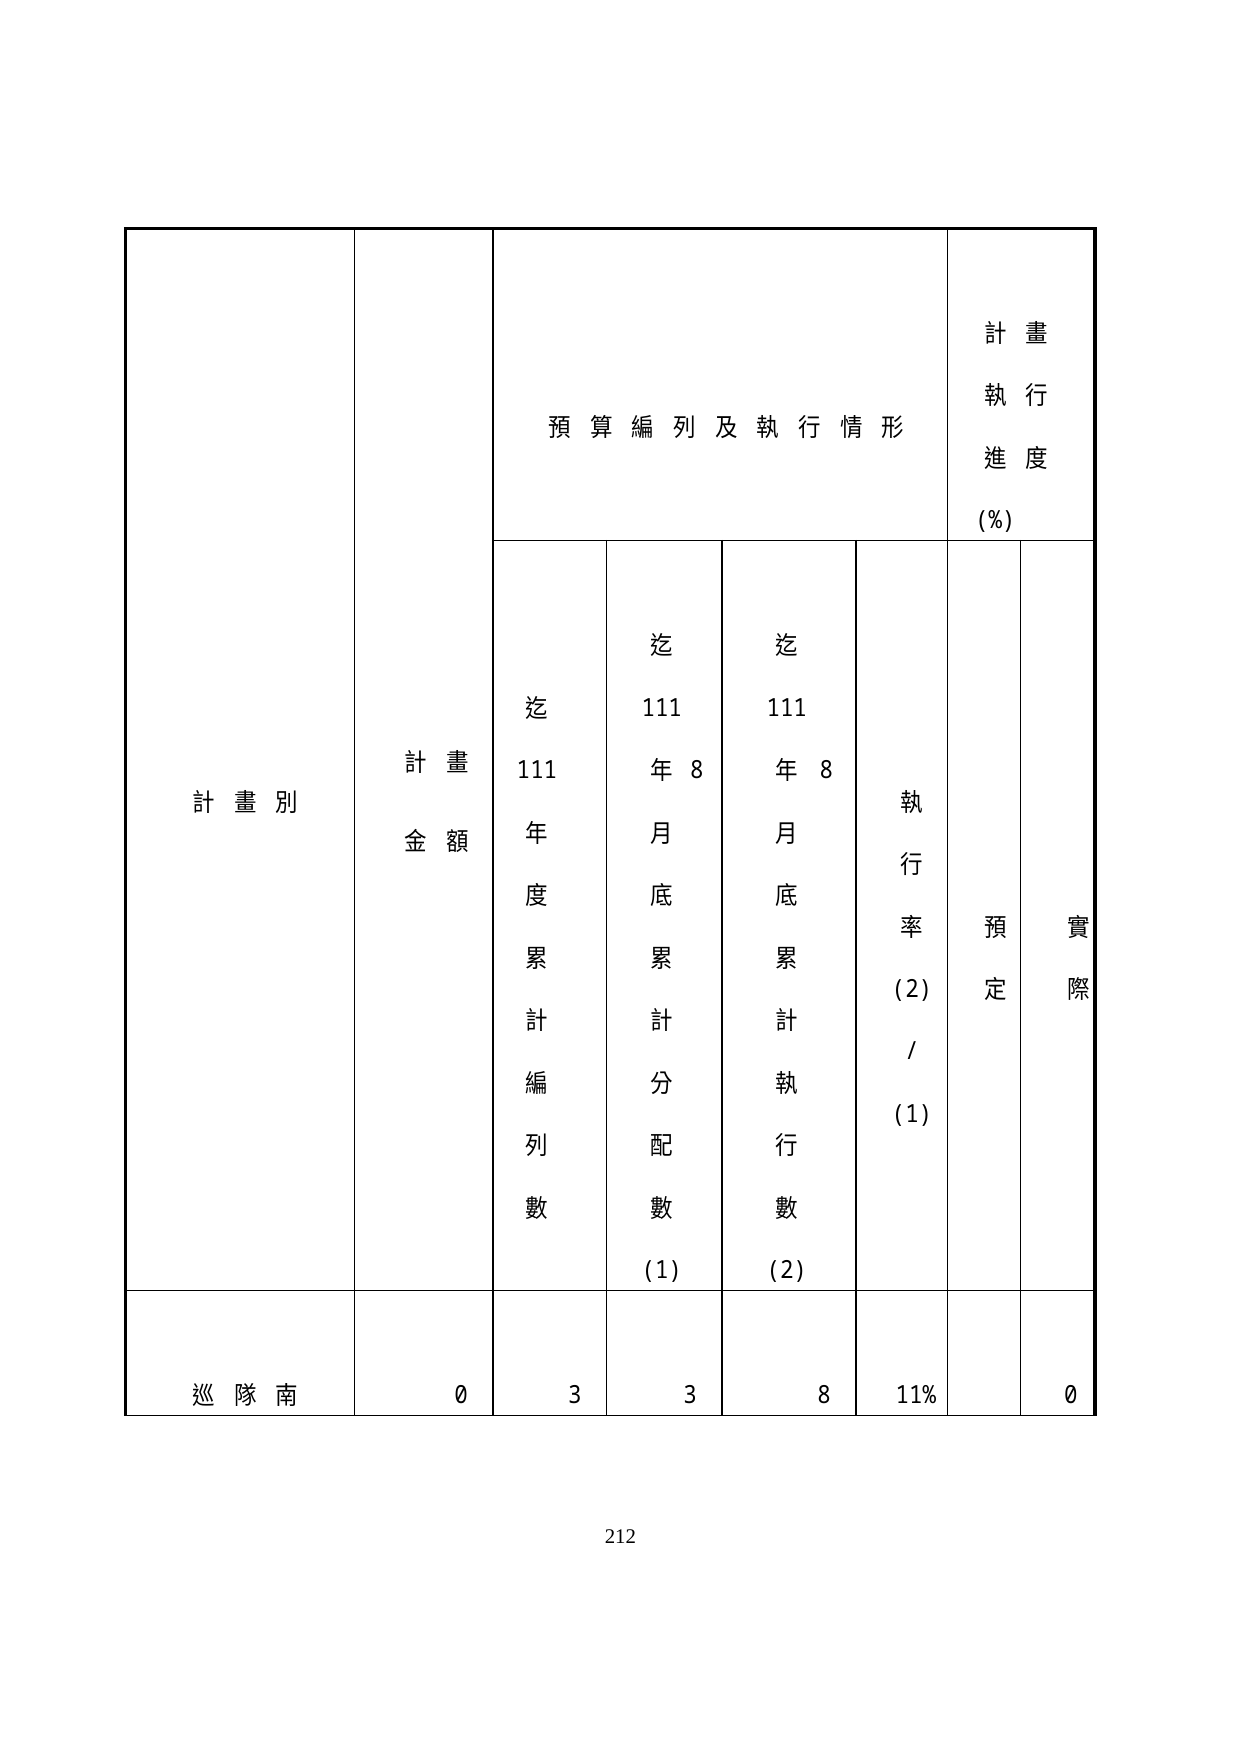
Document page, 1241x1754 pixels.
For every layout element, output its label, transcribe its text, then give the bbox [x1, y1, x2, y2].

table_cell 8 [723, 1291, 855, 1415]
table_cell 3 [494, 1291, 606, 1415]
table_cell 執行率(2)/(1) [857, 541, 947, 1290]
table_cell 迄111年度累計編列數 [494, 541, 606, 1290]
table_cell 預定 [948, 541, 1020, 1290]
table_cell 3 [607, 1291, 721, 1415]
table_cell 11% [857, 1291, 947, 1415]
table_cell 0 [1021, 1291, 1093, 1415]
table_cell 巡隊南 [127, 1291, 354, 1415]
table_header 計畫執行進度(%) [948, 230, 1093, 540]
table_cell [948, 1291, 1020, 1415]
table_header 預算編列及執行情形 [494, 230, 947, 540]
table_cell 0 [355, 1291, 492, 1415]
table_cell 實際 [1021, 541, 1093, 1290]
table_header 計畫 金額 [355, 230, 492, 1290]
table_header 計畫別 [127, 230, 354, 1290]
table_cell 迄111年8月底累計分配數(1) [607, 541, 721, 1290]
table_cell 迄111年8月底累計執行數(2) [723, 541, 855, 1290]
